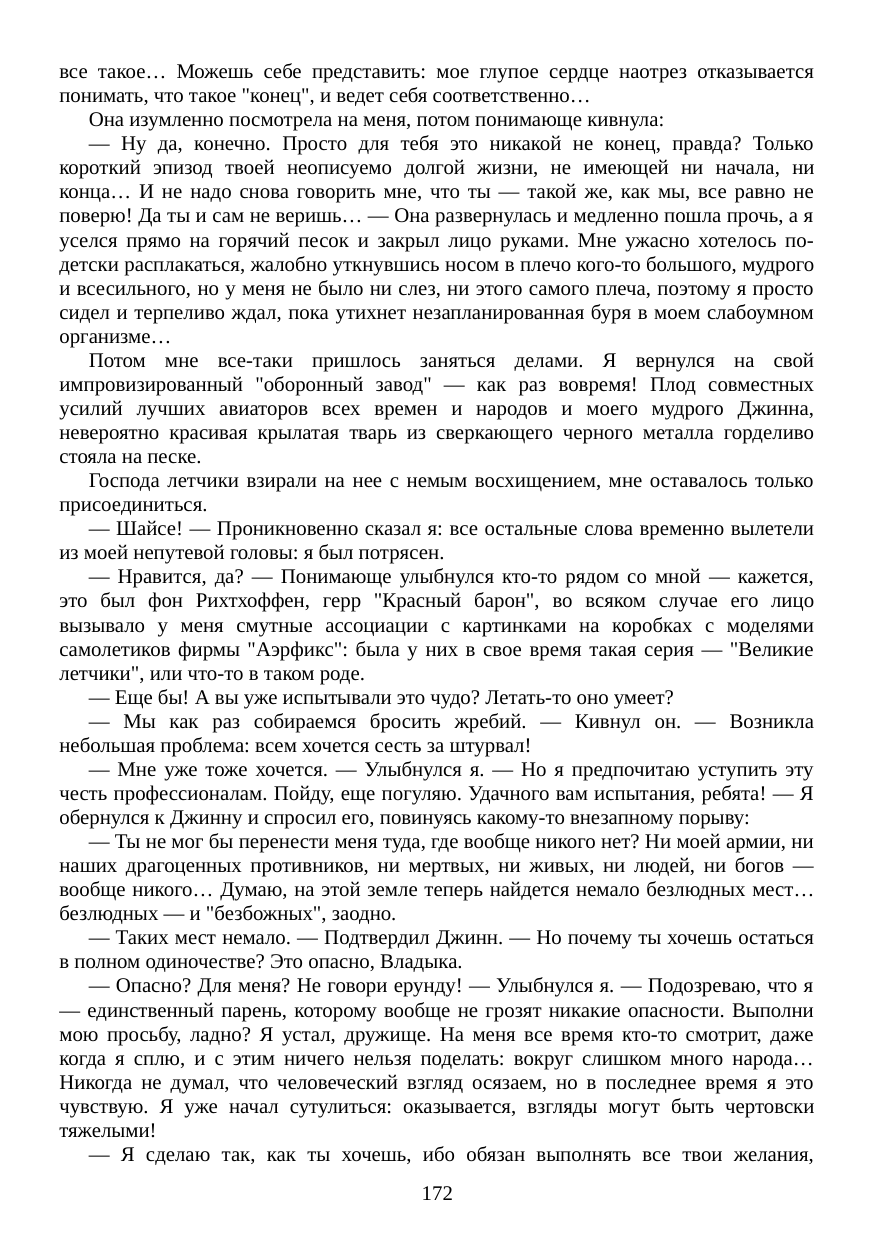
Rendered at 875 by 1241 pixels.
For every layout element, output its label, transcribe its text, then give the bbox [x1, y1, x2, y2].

text Господа летчики взирали на нее с немым восхищением, мне оставалось только присоединиться. [59, 468, 815, 516]
text — Нравится, да? — Понимающе улыбнулся кто-то рядом со мной — кажется, это был фон Рихтхоффен, герр "Красный барон", во всяком случае его лицо вызывало у меня смутные ассоциации с картинками на коробках с моделями самолетиков фирмы "Аэрфикс": была у них в свое время такая серия — "Великие летчики", или что-то в таком роде. [59, 564, 815, 685]
text — Ну да, конечно. Просто для тебя это никакой не конец, правда? Только короткий эпизод твоей неописуемо долгой жизни, не имеющей ни начала, ни конца… И не надо снова говорить мне, что ты — такой же, как мы, все равно не поверю! Да ты и сам не веришь… — Она развернулась и медленно пошла прочь, а я уселся прямо на горячий песок и закрыл лицо руками. Мне ужасно хотелось по-детски расплакаться, жалобно уткнувшись носом в плечо кого-то большого, мудрого и всесильного, но у меня не было ни слез, ни этого самого плеча, поэтому я просто сидел и терпеливо ждал, пока утихнет незапланированная буря в моем слабоумном организме… [59, 131, 815, 348]
text — Шайсе! — Проникновенно сказал я: все остальные слова временно вылетели из моей непутевой головы: я был потрясен. [59, 516, 815, 564]
text — Таких мест немало. — Подтвердил Джинн. — Но почему ты хочешь остаться в полном одиночестве? Это опасно, Владыка. [59, 925, 815, 973]
text — Ты не мог бы перенести меня туда, где вообще никого нет? Ни моей армии, ни наших драгоценных противников, ни мертвых, ни живых, ни людей, ни богов — вообще никого… Думаю, на этой земле теперь найдется немало безлюдных мест… безлюдных — и "безбожных", заодно. [59, 829, 815, 925]
text — Я сделаю так, как ты хочешь, ибо обязан выполнять все твои желания, [59, 1142, 815, 1166]
text — Еще бы! А вы уже испытывали это чудо? Летать-то оно умеет? [59, 685, 815, 709]
text все такое… Можешь себе представить: мое глупое сердце наотрез отказывается понимать, что такое "конец", и ведет себя соответственно… [59, 59, 815, 107]
text — Опасно? Для меня? Не говори ерунду! — Улыбнулся я. — Подозреваю, что я — единственный парень, которому вообще не грозят никакие опасности. Выполни мою просьбу, ладно? Я устал, дружище. На меня все время кто-то смотрит, даже когда я сплю, и с этим ничего нельзя поделать: вокруг слишком много народа… Никогда не думал, что человеческий взгляд осязаем, но в последнее время я это чувствую. Я уже начал сутулиться: оказывается, взгляды могут быть чертовски тяжелыми! [59, 973, 815, 1142]
text Она изумленно посмотрела на меня, потом понимающе кивнула: [59, 107, 815, 131]
text Потом мне все-таки пришлось заняться делами. Я вернулся на свой импровизированный "оборонный завод" — как раз вовремя! Плод совместных усилий лучших авиаторов всех времен и народов и моего мудрого Джинна, невероятно красивая крылатая тварь из сверкающего черного металла горделиво стояла на песке. [59, 348, 815, 468]
text — Мы как раз собираемся бросить жребий. — Кивнул он. — Возникла небольшая проблема: всем хочется сесть за штурвал! [59, 709, 815, 757]
text — Мне уже тоже хочется. — Улыбнулся я. — Но я предпочитаю уступить эту честь профессионалам. Пойду, еще погуляю. Удачного вам испытания, ребята! — Я обернулся к Джинну и спросил его, повинуясь какому-то внезапному порыву: [59, 757, 815, 829]
